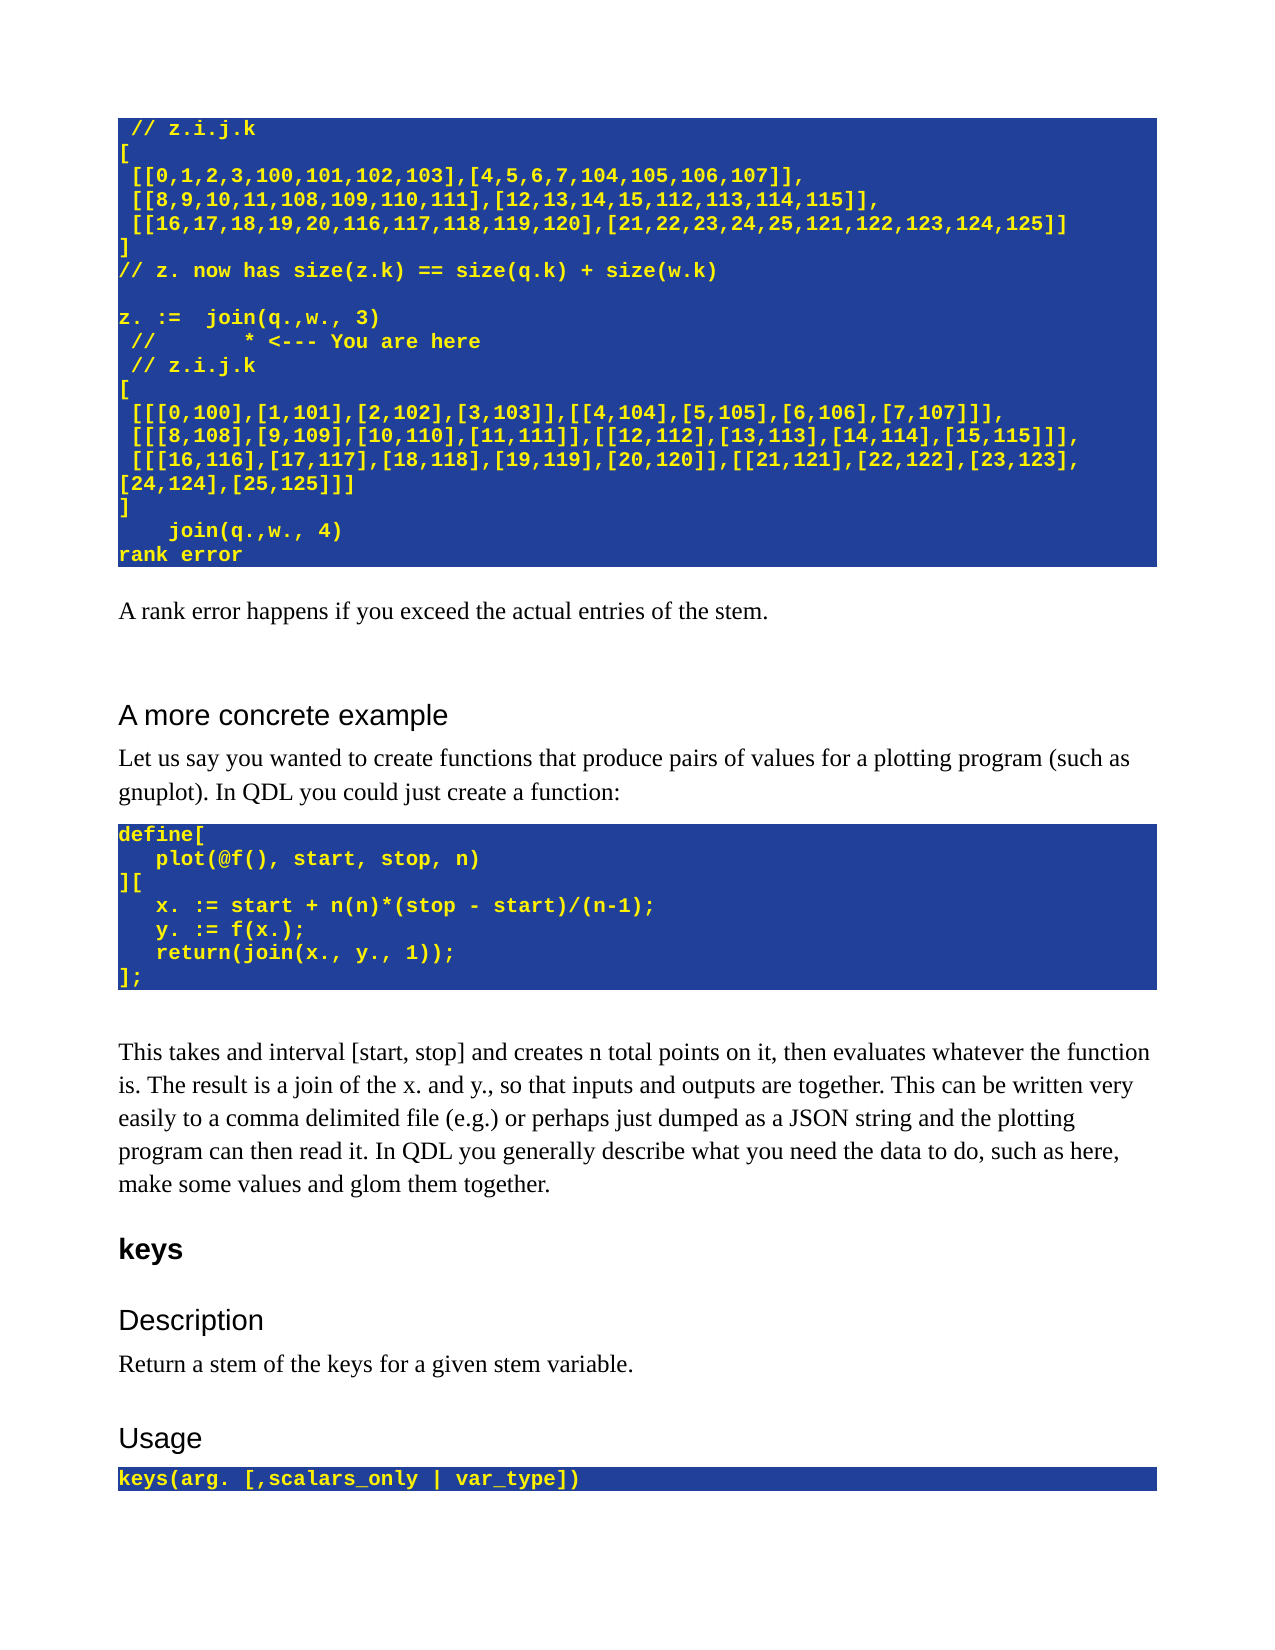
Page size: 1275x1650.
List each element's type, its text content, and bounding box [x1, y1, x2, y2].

text plot(@f(), start, stop, n) [118, 848, 1157, 871]
text ][ [118, 871, 1157, 895]
subtitle keys [118, 1232, 1157, 1265]
text x. := start + n(n)*(stop - start)/(n-1); [118, 895, 1157, 919]
text define[ [118, 824, 1157, 848]
text // z.i.j.k [ [[0,1,2,3,100,101,102,103],[4,5,6,7,104,105,106,107]], [[8,9,10,11,108,109,110,111],[12,13,14,15,112,113,114,115]], [[16,17,18,19,20,116,117,118,119,120],[21,22,23,24,25,121,122,123,124,125]] ] // z. now has size(z.k) == size(q.k) + size(w.k) z. := join(q.,w., 3) // * <--- You are here // z.i.j.k [ [[[0,100],[1,101],[2,102],[3,103]],[[4,104],[5,105],[6,106],[7,107]]], [[[8,108],[9,109],[10,110],[11,111]],[[12,112],[13,113],[14,114],[15,115]]], [[[16,116],[17,117],[18,118],[19,119],[20,120]],[[21,121],[22,122],[23,123],[24,124],[25,125]]] ] [118, 118, 1157, 520]
subtitle A more concrete example [118, 697, 1157, 731]
subtitle Description [118, 1303, 1157, 1336]
text join(q.,w., 4) [118, 520, 1157, 544]
text ]; [118, 966, 1157, 990]
text Let us say you wanted to create functions that produce pairs of values for a plotting program (such as gnuplot). In QDL you could just create a function: [118, 743, 1157, 805]
text rank error [118, 544, 1157, 567]
subtitle Usage [118, 1421, 1157, 1455]
text This takes and interval [start, stop] and creates n total points on it, then evaluates whatever the function is. The result is a join of the x. and y., so that inputs and outputs are together. This can be written very easily to a comma delimited file (e.g.) or perhaps just dumped as a JSON string and the plotting program can then read it. In QDL you generally describe what you need the data to do, such as here, make some values and glom them together. [118, 1037, 1157, 1198]
text keys(arg. [,scalars_only | var_type]) [118, 1467, 1157, 1491]
text return(join(x., y., 1)); [118, 942, 1157, 966]
text Return a stem of the keys for a given stem variable. [118, 1349, 1157, 1378]
text A rank error happens if you exceed the actual entries of the stem. [118, 596, 1157, 625]
text y. := f(x.); [118, 919, 1157, 942]
